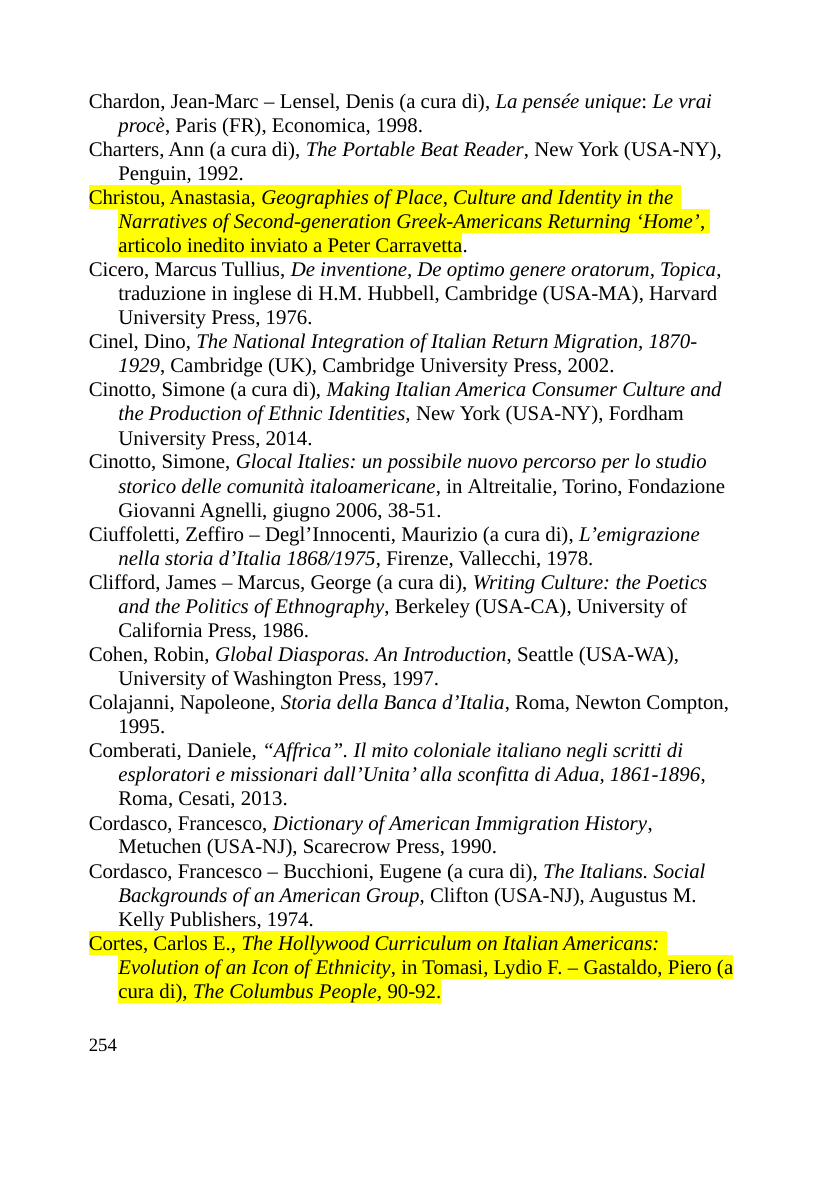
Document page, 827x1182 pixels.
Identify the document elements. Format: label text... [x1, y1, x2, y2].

text Cohen, Robin, Global Diasporas. An Introduction, Seattle (USA-WA), University of Washington Press, 1997. [88, 642, 738, 690]
text Colajanni, Napoleone, Storia della Banca d’Italia, Roma, Newton Compton, 1995. [88, 690, 738, 738]
text Christou, Anastasia, Geographies of Place, Culture and Identity in the Narratives of Second-generation Greek-Americans Returning ‘Home’, articolo inedito inviato a Peter Carravetta. [88, 185, 738, 257]
text Chardon, Jean-Marc – Lensel, Denis (a cura di), La pensée unique: Le vrai procè, Paris (FR), Economica, 1998. [88, 88, 738, 137]
text Cordasco, Francesco, Dictionary of American Immigration History, Metuchen (USA-NJ), Scarecrow Press, 1990. [88, 810, 738, 858]
text Cinel, Dino, The National Integration of Italian Return Migration, 1870-1929, Cambridge (UK), Cambridge University Press, 2002. [88, 329, 738, 377]
text Ciuffoletti, Zeffiro – Degl’Innocenti, Maurizio (a cura di), L’emigrazione nella storia d’Italia 1868/1975, Firenze, Vallecchi, 1978. [88, 522, 738, 570]
text Cordasco, Francesco – Bucchioni, Eugene (a cura di), The Italians. Social Backgrounds of an American Group, Clifton (USA-NJ), Augustus M. Kelly Publishers, 1974. [88, 858, 738, 931]
text Clifford, James – Marcus, George (a cura di), Writing Culture: the Poetics and the Politics of Ethnography, Berkeley (USA-CA), University of California Press, 1986. [88, 570, 738, 642]
text Cortes, Carlos E., The Hollywood Curriculum on Italian Americans: Evolution of an Icon of Ethnicity, in Tomasi, Lydio F. – Gastaldo, Piero (a cura di), The Columbus People, 90-92. [88, 931, 738, 1003]
text Cinotto, Simone, Glocal Italies: un possibile nuovo percorso per lo studio storico delle comunità italoamericane, in Altreitalie, Torino, Fondazione Giovanni Agnelli, giugno 2006, 38-51. [88, 449, 738, 522]
text Cicero, Marcus Tullius, De inventione, De optimo genere oratorum, Topica, traduzione in inglese di H.M. Hubbell, Cambridge (USA-MA), Harvard University Press, 1976. [88, 257, 738, 329]
text Cinotto, Simone (a cura di), Making Italian America Consumer Culture and the Production of Ethnic Identities, New York (USA-NY), Fordham University Press, 2014. [88, 377, 738, 449]
text Comberati, Daniele, “Affrica”. Il mito coloniale italiano negli scritti di esploratori e missionari dall’Unita’ alla sconfitta di Adua, 1861-1896, Roma, Cesati, 2013. [88, 738, 738, 810]
text Charters, Ann (a cura di), The Portable Beat Reader, New York (USA-NY), Penguin, 1992. [88, 137, 738, 185]
